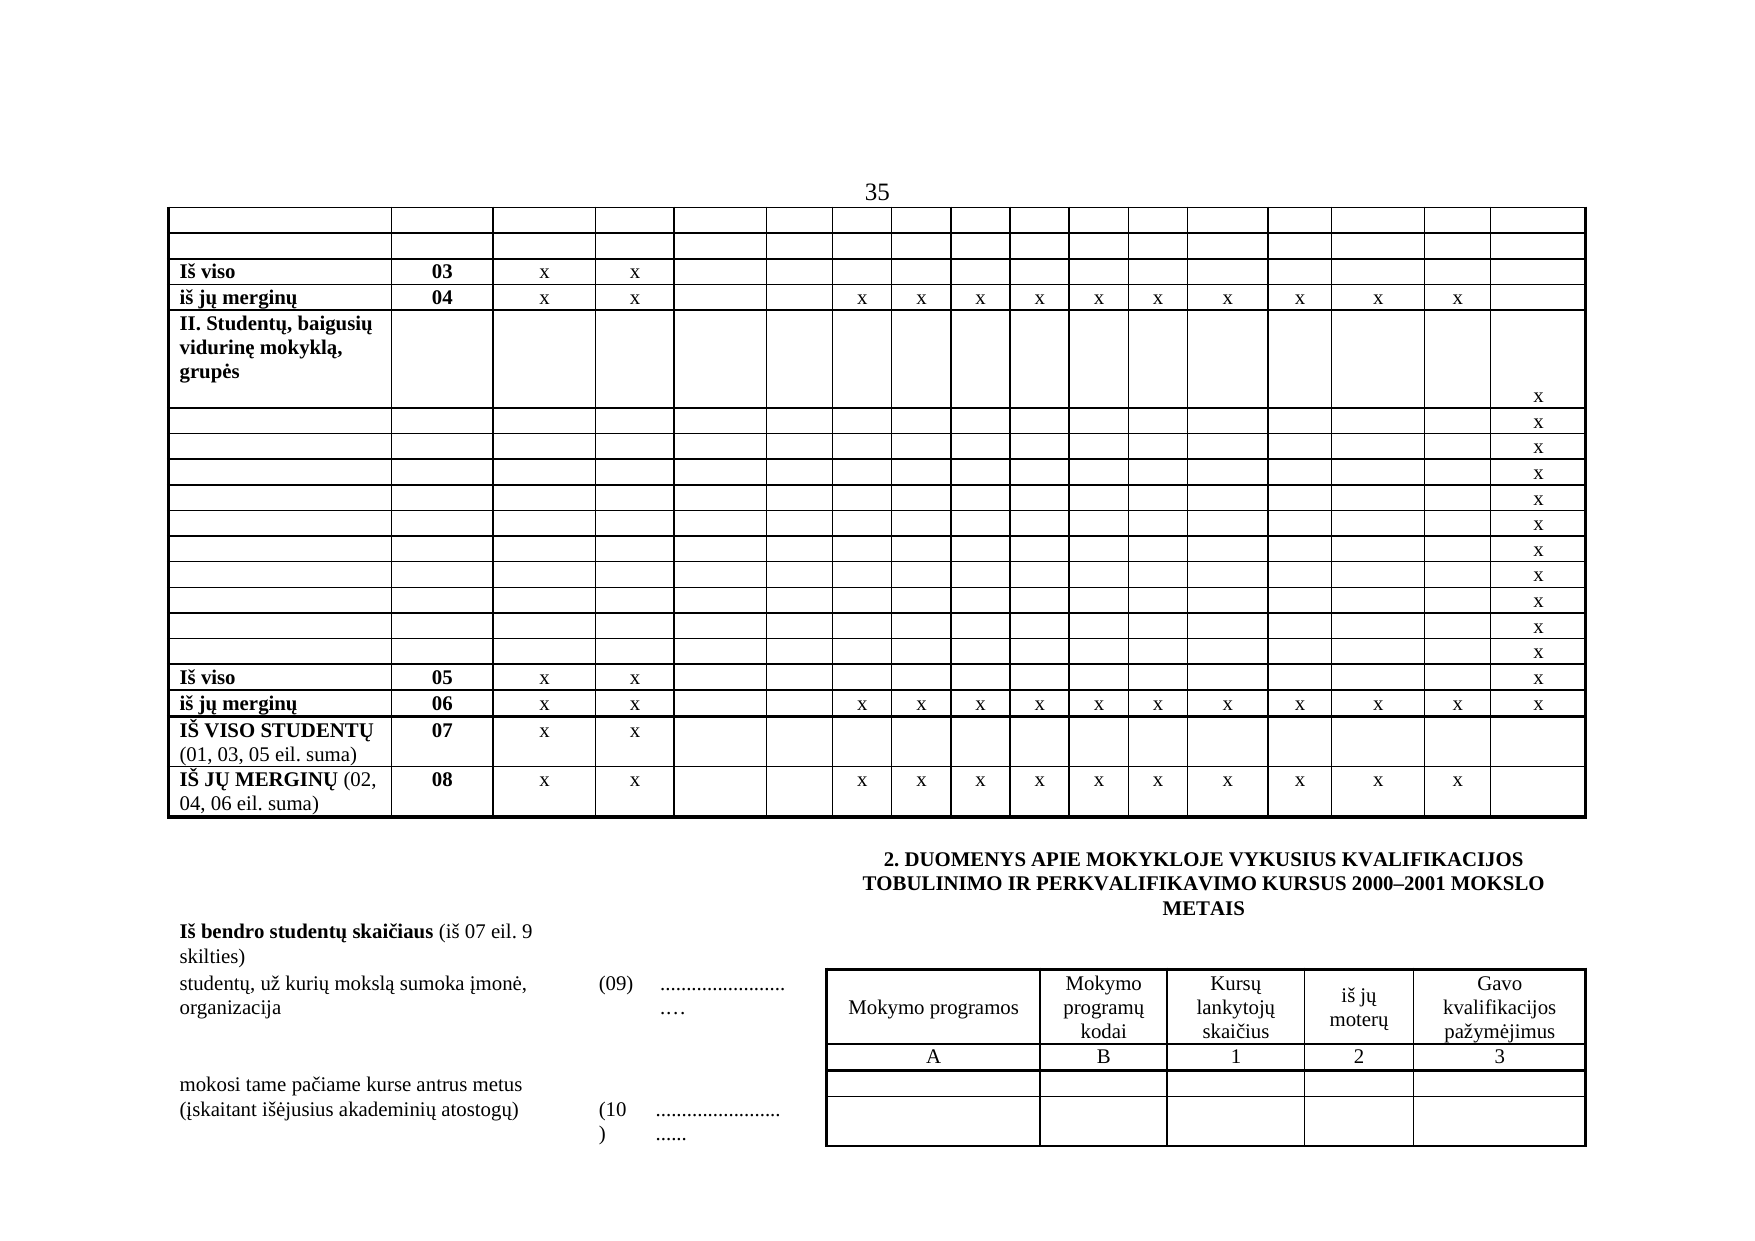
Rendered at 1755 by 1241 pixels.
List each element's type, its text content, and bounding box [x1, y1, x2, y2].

table_cell [675, 718, 766, 766]
table_cell [1425, 460, 1490, 484]
table_cell [892, 486, 950, 509]
table_cell [170, 537, 391, 561]
table_cell [649, 1069, 796, 1096]
table_cell [1070, 311, 1128, 383]
table_cell [170, 486, 391, 509]
table_cell [1491, 234, 1584, 258]
table_cell [833, 511, 891, 535]
table_cell [767, 511, 832, 535]
table_cell x [1491, 511, 1584, 535]
table_cell [892, 718, 950, 766]
table_cell [952, 537, 1009, 561]
table_cell [1491, 718, 1584, 766]
table_cell [170, 639, 391, 663]
table_cell [767, 588, 832, 612]
table_cell [1188, 614, 1267, 638]
table_cell [1332, 614, 1424, 638]
table_cell 3 [1414, 1045, 1584, 1068]
table_cell [796, 968, 825, 1043]
table_cell [833, 665, 891, 689]
table_cell x [1269, 285, 1331, 309]
table_cell [796, 1043, 825, 1068]
table_cell [1070, 208, 1128, 232]
table_cell [1041, 1097, 1166, 1145]
table_cell [828, 1072, 1039, 1096]
table_cell 08 [392, 767, 492, 815]
table_cell [1425, 434, 1490, 458]
table_cell [1129, 639, 1187, 663]
table_cell [1414, 1097, 1584, 1145]
table_cell x [1491, 460, 1584, 484]
table_cell x [1425, 767, 1490, 815]
table_cell x [892, 691, 950, 714]
table_cell [767, 665, 832, 689]
table_cell [494, 311, 595, 383]
table_cell [675, 434, 766, 458]
table_cell [952, 383, 1009, 407]
table_cell [1070, 460, 1128, 484]
table_cell [1011, 409, 1068, 433]
table_cell [1011, 383, 1068, 407]
table_cell [1188, 260, 1267, 283]
table_cell [1129, 537, 1187, 561]
table_cell [1070, 665, 1128, 689]
table_cell [892, 614, 950, 638]
table_cell x [1070, 691, 1128, 714]
table_cell [952, 460, 1009, 484]
table_cell [675, 234, 766, 258]
table_cell [1269, 486, 1331, 509]
table_cell x [1491, 409, 1584, 433]
table_cell [494, 614, 595, 638]
table_cell [675, 409, 766, 433]
table_cell [1011, 718, 1068, 766]
table_cell Iš viso [170, 665, 391, 689]
table_cell [767, 614, 832, 638]
table_cell [796, 920, 827, 968]
table_cell 1 [1168, 1045, 1304, 1068]
table_cell x [494, 665, 595, 689]
table_cell [596, 311, 673, 383]
table_cell iš jų merginų [170, 691, 391, 714]
table_cell [1129, 665, 1187, 689]
table_cell [1332, 434, 1424, 458]
table_cell [1491, 208, 1584, 232]
table_cell [1269, 409, 1331, 433]
table_cell [952, 208, 1009, 232]
table_cell [170, 460, 391, 484]
table_cell x [1070, 285, 1128, 309]
table_cell [168, 1043, 587, 1068]
table_cell [1011, 434, 1068, 458]
table_cell (10) [587, 1096, 644, 1145]
table_cell x [1269, 767, 1331, 815]
table_cell [1305, 1097, 1413, 1145]
table_cell [1188, 511, 1267, 535]
table_cell [1269, 718, 1331, 766]
table_cell [767, 460, 832, 484]
table_cell [587, 1043, 649, 1068]
table_cell [494, 208, 595, 232]
table_cell [952, 718, 1009, 766]
table_cell [1332, 562, 1424, 586]
table_cell [494, 383, 595, 407]
table_cell [767, 537, 832, 561]
table_cell x [1491, 537, 1584, 561]
table_cell x [1332, 285, 1424, 309]
table_cell [392, 460, 492, 484]
table_cell .............................. [644, 1096, 796, 1145]
table_cell [1188, 537, 1267, 561]
table_cell x [833, 767, 891, 815]
table_cell [1425, 639, 1490, 663]
table_cell [1129, 311, 1187, 383]
table_cell [767, 718, 832, 766]
table_cell [1129, 383, 1187, 407]
table_cell [1289, 920, 1413, 968]
table_header [587, 847, 649, 919]
table_cell [1188, 639, 1267, 663]
table_cell [1070, 511, 1128, 535]
table_cell [392, 434, 492, 458]
table_cell [649, 920, 796, 968]
table_cell [596, 511, 673, 535]
table_cell [833, 311, 891, 383]
table_cell [1168, 1072, 1304, 1096]
table_cell [892, 434, 950, 458]
table_cell [1070, 588, 1128, 612]
table_cell x [892, 767, 950, 815]
table_cell x [1332, 767, 1424, 815]
table_cell x [494, 718, 595, 766]
table_cell Iš bendro studentų skaičiaus (iš 07 eil. 9 skilties) [168, 920, 587, 968]
table_cell [170, 409, 391, 433]
table_cell [1129, 460, 1187, 484]
table_cell [892, 260, 950, 283]
table_cell [649, 1043, 796, 1068]
table_cell [170, 511, 391, 535]
table_cell [767, 767, 832, 815]
table_cell [1011, 486, 1068, 509]
table_cell x [1269, 691, 1331, 714]
table_cell [1332, 208, 1424, 232]
table_cell [675, 767, 766, 815]
table_cell [675, 665, 766, 689]
table_cell [392, 311, 492, 383]
table_cell [1011, 562, 1068, 586]
table_cell [596, 562, 673, 586]
table_cell [1425, 718, 1490, 766]
table_cell [827, 920, 1055, 968]
table_cell [952, 639, 1009, 663]
table_cell [392, 588, 492, 612]
table_cell [767, 234, 832, 258]
table_cell Iš viso [170, 260, 391, 283]
table_cell [1425, 383, 1490, 407]
table_cell [1305, 1072, 1413, 1096]
table_cell x [596, 767, 673, 815]
table_cell Gavo kvalifikacijos pažymėjimus [1414, 971, 1584, 1043]
table_cell [767, 486, 832, 509]
table_cell [833, 588, 891, 612]
table_cell [1188, 486, 1267, 509]
table_cell [952, 234, 1009, 258]
table_cell [392, 486, 492, 509]
table_cell [392, 639, 492, 663]
table_cell [1425, 260, 1490, 283]
table_cell [1188, 311, 1267, 383]
table_cell x [1011, 691, 1068, 714]
table_cell [392, 208, 492, 232]
table_cell [796, 1096, 825, 1145]
table_cell [1011, 208, 1068, 232]
table_cell [596, 234, 673, 258]
table_cell [892, 311, 950, 383]
table_cell [1129, 434, 1187, 458]
table_cell [833, 460, 891, 484]
table_cell [675, 691, 766, 714]
table_cell [1041, 1072, 1166, 1096]
table_cell [596, 434, 673, 458]
table_cell [494, 588, 595, 612]
table_cell [1425, 614, 1490, 638]
table_cell x [1188, 767, 1267, 815]
table_cell [952, 486, 1009, 509]
table_cell [952, 511, 1009, 535]
table_cell studentų, už kurių mokslą sumoka įmonė, organizacija [168, 968, 587, 1043]
table_header [649, 847, 796, 919]
table_cell [767, 285, 832, 309]
table_cell [170, 588, 391, 612]
table_cell [596, 486, 673, 509]
table_cell [833, 409, 891, 433]
table_cell [1129, 614, 1187, 638]
table_cell x [1332, 691, 1424, 714]
table_cell [392, 537, 492, 561]
table_cell [767, 639, 832, 663]
table_cell Mokymo programų kodai [1041, 971, 1166, 1043]
table_cell [833, 537, 891, 561]
table_cell x [1070, 767, 1128, 815]
table_cell [1332, 234, 1424, 258]
table_cell [494, 460, 595, 484]
table_cell [1425, 311, 1490, 383]
table_cell [833, 562, 891, 586]
table_cell [1188, 588, 1267, 612]
table_cell II. Studentų, baigusių vidurinę mokyklą, grupės [170, 311, 391, 383]
table_header 2. Duomenys apie mokykloje vykusius kvalifikacijos tobulinimo ir perkvalifikavimo kursus 2000–2001 mokslo metais [827, 847, 1580, 919]
table_cell (09) [587, 968, 649, 1043]
table_cell x [1491, 562, 1584, 586]
table_cell [1129, 511, 1187, 535]
table_cell [1011, 614, 1068, 638]
table_cell [767, 260, 832, 283]
table_cell [1070, 409, 1128, 433]
table_cell [767, 383, 832, 407]
table_cell 2 [1305, 1045, 1413, 1068]
table_header [168, 847, 587, 919]
table_cell [392, 383, 492, 407]
table_cell (įskaitant išėjusius akademinių atostogų) [168, 1096, 587, 1145]
table_cell x [596, 691, 673, 714]
table_cell [892, 460, 950, 484]
table_cell [1269, 208, 1331, 232]
table_cell [675, 614, 766, 638]
table_cell [1414, 1072, 1584, 1096]
table_cell A [828, 1045, 1039, 1068]
table_cell Mokymo programos [828, 971, 1039, 1043]
table_cell Kursų lankytojų skaičius [1168, 971, 1304, 1043]
table_cell [1129, 718, 1187, 766]
table_cell x [1491, 639, 1584, 663]
table_cell [1129, 208, 1187, 232]
table_cell [675, 260, 766, 283]
table_cell [1151, 920, 1289, 968]
table_cell x [1491, 434, 1584, 458]
table_cell [494, 409, 595, 433]
table_cell [1332, 460, 1424, 484]
table_cell [952, 409, 1009, 433]
table_cell x [952, 767, 1009, 815]
table_cell B [1041, 1045, 1166, 1068]
table_cell x [1425, 285, 1490, 309]
table_cell [392, 409, 492, 433]
table_cell [1269, 460, 1331, 484]
table_cell [1011, 588, 1068, 612]
table_cell [952, 588, 1009, 612]
table_cell x [596, 665, 673, 689]
table_cell [767, 409, 832, 433]
table_cell [675, 285, 766, 309]
table_cell [1011, 639, 1068, 663]
table_cell x [833, 285, 891, 309]
table_cell [1011, 665, 1068, 689]
table_cell [675, 588, 766, 612]
table_cell [392, 614, 492, 638]
table_cell [596, 614, 673, 638]
table_cell [1425, 208, 1490, 232]
table_cell [833, 486, 891, 509]
table_cell 05 [392, 665, 492, 689]
table_cell [1188, 234, 1267, 258]
table_cell [952, 260, 1009, 283]
table_cell [1188, 383, 1267, 407]
table_cell [1011, 234, 1068, 258]
table_cell [1491, 767, 1584, 815]
table_cell [1332, 665, 1424, 689]
table_cell [1269, 562, 1331, 586]
table_cell [1332, 511, 1424, 535]
table_cell [1425, 511, 1490, 535]
table_cell [596, 639, 673, 663]
table_cell [1070, 383, 1128, 407]
table_cell [833, 383, 891, 407]
table_cell [494, 434, 595, 458]
table_cell [892, 639, 950, 663]
table_cell [494, 639, 595, 663]
table_cell [1011, 311, 1068, 383]
table_cell [1070, 260, 1128, 283]
table_cell [1011, 511, 1068, 535]
table_cell [1425, 234, 1490, 258]
table_cell [1070, 718, 1128, 766]
table_cell x [833, 691, 891, 714]
table_cell [1269, 614, 1331, 638]
table_cell [392, 234, 492, 258]
table_cell [1070, 537, 1128, 561]
table_cell [675, 511, 766, 535]
table_cell [1129, 588, 1187, 612]
table_cell [1413, 920, 1586, 968]
table_cell x [1491, 665, 1584, 689]
table_cell [833, 234, 891, 258]
table_cell [1129, 486, 1187, 509]
table_cell x [952, 285, 1009, 309]
table_cell [892, 588, 950, 612]
table_cell [1129, 234, 1187, 258]
table_cell [833, 718, 891, 766]
table_cell 03 [392, 260, 492, 283]
table_cell x [1491, 486, 1584, 509]
table_cell [587, 1069, 649, 1096]
table_cell [1070, 562, 1128, 586]
table_cell [1425, 562, 1490, 586]
table_cell x [494, 285, 595, 309]
table_cell [1332, 311, 1424, 383]
table_cell x [952, 691, 1009, 714]
table_cell Iš viso studentų (01, 03, 05 eil. suma) [170, 718, 391, 766]
table_cell [1011, 537, 1068, 561]
table_cell [1011, 260, 1068, 283]
table_cell iš jų moterų [1305, 971, 1413, 1043]
table_cell [170, 434, 391, 458]
table_cell [1070, 614, 1128, 638]
table_cell [392, 562, 492, 586]
table_cell [796, 1069, 825, 1096]
table_cell .........................… [649, 968, 796, 1043]
table_cell [833, 260, 891, 283]
table_cell [596, 537, 673, 561]
table_cell [892, 208, 950, 232]
table_cell [1070, 434, 1128, 458]
table_cell [1269, 311, 1331, 383]
table_cell x [1011, 285, 1068, 309]
table_cell [1129, 562, 1187, 586]
table_cell [1332, 639, 1424, 663]
table_cell [170, 234, 391, 258]
table_cell [494, 486, 595, 509]
table_cell [170, 208, 391, 232]
table_cell [1269, 260, 1331, 283]
table_cell [767, 691, 832, 714]
table_cell mokosi tame pačiame kurse antrus metus [168, 1069, 587, 1096]
table_cell [392, 511, 492, 535]
table_cell [952, 434, 1009, 458]
table_cell [596, 409, 673, 433]
table_cell [892, 562, 950, 586]
table_cell [494, 562, 595, 586]
table_cell [596, 208, 673, 232]
table_cell [1188, 460, 1267, 484]
table_cell [1491, 260, 1584, 283]
table_cell x [1129, 285, 1187, 309]
table_cell [828, 1097, 1039, 1145]
table_cell [494, 537, 595, 561]
table_cell [1332, 409, 1424, 433]
table_cell [767, 208, 832, 232]
table_cell [675, 562, 766, 586]
table_cell [1332, 537, 1424, 561]
table_cell [596, 460, 673, 484]
table_cell x [494, 691, 595, 714]
table_cell [833, 639, 891, 663]
table_cell [1491, 311, 1584, 383]
table_cell [494, 511, 595, 535]
table_cell x [1188, 691, 1267, 714]
table_cell [892, 511, 950, 535]
table_cell [675, 537, 766, 561]
table_cell [892, 665, 950, 689]
table_cell [1070, 234, 1128, 258]
table_cell [1425, 486, 1490, 509]
table_cell [1269, 383, 1331, 407]
table_cell [1332, 260, 1424, 283]
table_cell [1425, 537, 1490, 561]
table_cell x [1011, 767, 1068, 815]
table_cell iš jų merginų (02, 04, 06 eil. suma) [170, 767, 391, 815]
table_cell [952, 614, 1009, 638]
table_cell [1070, 639, 1128, 663]
table_cell [892, 383, 950, 407]
table_cell [170, 614, 391, 638]
table_cell x [1129, 767, 1187, 815]
table_cell [1425, 588, 1490, 612]
table_cell [833, 614, 891, 638]
table_cell [1269, 234, 1331, 258]
table_cell [1188, 718, 1267, 766]
table_cell [892, 537, 950, 561]
table_cell [952, 311, 1009, 383]
table_cell x [596, 718, 673, 766]
table_cell x [1425, 691, 1490, 714]
table_cell [1269, 665, 1331, 689]
table_cell [1269, 588, 1331, 612]
table_header [1580, 847, 1586, 919]
table_cell [1055, 920, 1151, 968]
table_cell x [892, 285, 950, 309]
table_cell [1129, 409, 1187, 433]
table_cell [675, 311, 766, 383]
table_cell 06 [392, 691, 492, 714]
table_cell x [1491, 614, 1584, 638]
table_cell [1269, 434, 1331, 458]
table_cell [1491, 285, 1584, 309]
table_cell [675, 486, 766, 509]
table_cell x [494, 260, 595, 283]
table_cell [1269, 511, 1331, 535]
table_cell [833, 208, 891, 232]
table_cell [587, 920, 649, 968]
table_cell [170, 383, 391, 407]
table_cell [1332, 588, 1424, 612]
table_cell [1188, 409, 1267, 433]
table_cell [892, 234, 950, 258]
table_cell [1425, 665, 1490, 689]
table_cell [1188, 208, 1267, 232]
table_cell [1269, 537, 1331, 561]
table_cell x [1491, 383, 1584, 407]
table_cell [1332, 486, 1424, 509]
table_cell [1168, 1097, 1304, 1145]
table_cell 07 [392, 718, 492, 766]
table_cell [767, 562, 832, 586]
table_cell x [1188, 285, 1267, 309]
table_cell [1070, 486, 1128, 509]
table_cell [1188, 434, 1267, 458]
table_cell [596, 588, 673, 612]
table_cell [1011, 460, 1068, 484]
table_cell x [1491, 588, 1584, 612]
table_cell x [596, 260, 673, 283]
table_cell [1129, 260, 1187, 283]
table_cell x [596, 285, 673, 309]
table_cell [1269, 639, 1331, 663]
table_cell [675, 460, 766, 484]
table_cell [170, 562, 391, 586]
table_header [796, 847, 827, 919]
table_cell [1188, 562, 1267, 586]
table_cell [1425, 409, 1490, 433]
table_cell [892, 409, 950, 433]
table_cell [952, 562, 1009, 586]
table_cell [767, 434, 832, 458]
table_cell x [1129, 691, 1187, 714]
table_cell iš jų merginų [170, 285, 391, 309]
table_cell x [1491, 691, 1584, 714]
table_cell [1332, 718, 1424, 766]
table_cell [675, 383, 766, 407]
table_cell [952, 665, 1009, 689]
table_cell [675, 639, 766, 663]
table_cell [675, 208, 766, 232]
table_cell 04 [392, 285, 492, 309]
table_cell x [494, 767, 595, 815]
table_cell [596, 383, 673, 407]
table_cell [494, 234, 595, 258]
table_cell [1188, 665, 1267, 689]
table_cell [1332, 383, 1424, 407]
table_cell [833, 434, 891, 458]
table_cell [767, 311, 832, 383]
